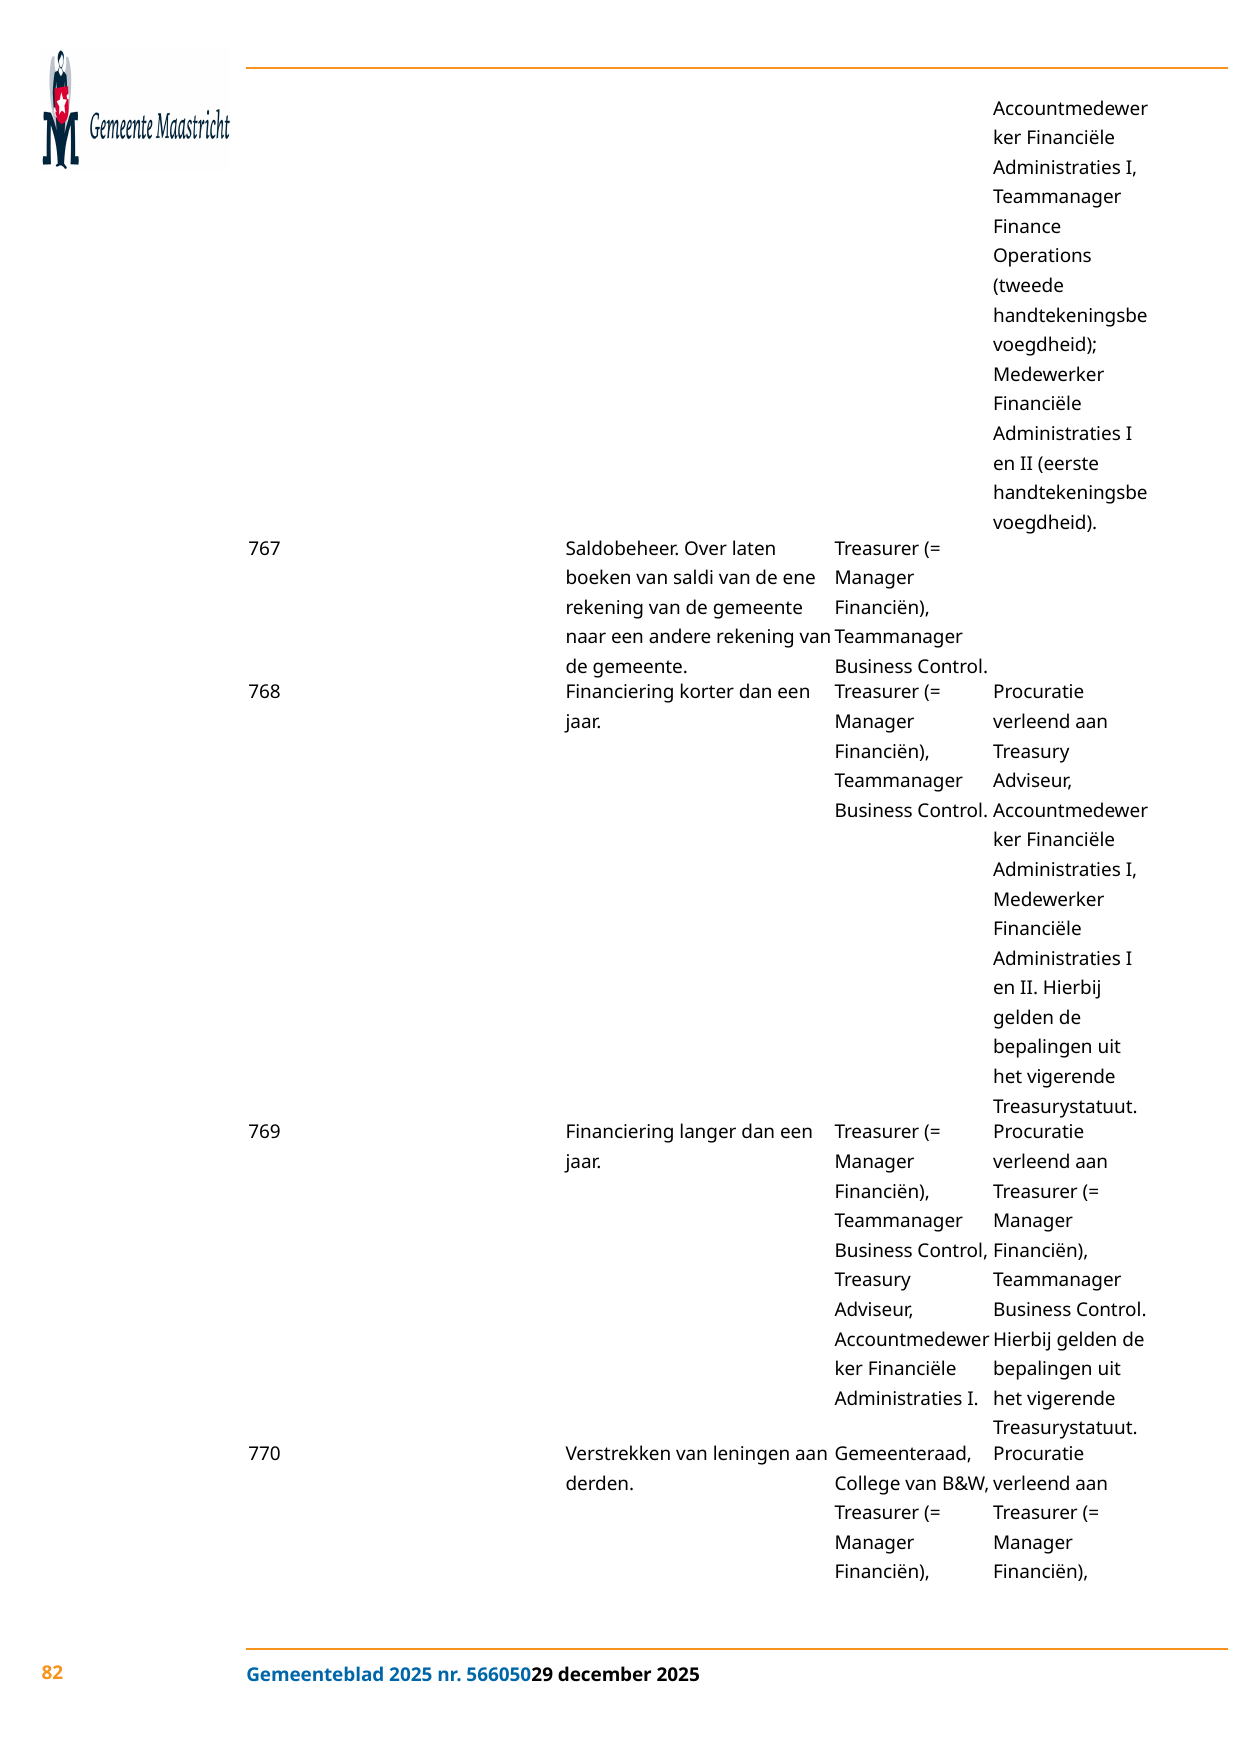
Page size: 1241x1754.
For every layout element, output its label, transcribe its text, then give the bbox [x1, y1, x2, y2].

table_cell 770 [248, 1440, 407, 1584]
table_cell Procuratie verleend aan Treasurer (= Manager Financiën), Teammanager Business Control. Hierbij gelden de bepalingen uit het vigerende Treasurystatuut. [993, 1119, 1152, 1440]
table_cell Saldobeheer. Over laten boeken van saldi van de ene rekening van de gemeente naar een andere rekening van de gemeente. [565, 535, 834, 679]
table_cell Financiering korter dan een jaar. [565, 679, 834, 1119]
table_cell Procuratie verleend aan Treasury Adviseur, Accountmedewerker Financiële Administraties I, Medewerker Financiële Administraties I en II. Hierbij gelden de bepalingen uit het vigerende Treasurystatuut. [993, 679, 1152, 1119]
table_cell 768 [248, 679, 407, 1119]
table_cell Procuratie verleend aan Treasurer (= Manager Financiën), [993, 1440, 1152, 1584]
table_cell Treasurer (= Manager Financiën), Teammanager Business Control. [834, 679, 993, 1119]
picture [41, 47, 231, 172]
table_cell [834, 95, 993, 535]
table_cell Verstrekken van leningen aan derden. [565, 1440, 834, 1584]
table_cell Treasurer (= Manager Financiën), Teammanager Business Control, Treasury Adviseur, Accountmedewerker Financiële Administraties I. [834, 1119, 993, 1440]
table_cell Accountmedewerker Financiële Administraties I, Teammanager Finance Operations (tweede handtekeningsbevoegdheid); Medewerker Financiële Administraties I en II (eerste handtekeningsbevoegdheid). [993, 95, 1152, 535]
table_cell Gemeenteraad, College van B&W, Treasurer (= Manager Financiën), [834, 1440, 993, 1584]
table_cell [407, 679, 565, 1119]
table_cell Financiering langer dan een jaar. [565, 1119, 834, 1440]
table_cell 767 [248, 535, 407, 679]
table_cell 769 [248, 1119, 407, 1440]
table_cell [407, 1440, 565, 1584]
table_cell [565, 95, 834, 535]
table_cell [407, 535, 565, 679]
table_cell [407, 1119, 565, 1440]
table_cell [407, 95, 565, 535]
table_cell [993, 535, 1152, 679]
table_cell Treasurer (= Manager Financiën), Teammanager Business Control. [834, 535, 993, 679]
table_cell [248, 95, 407, 535]
